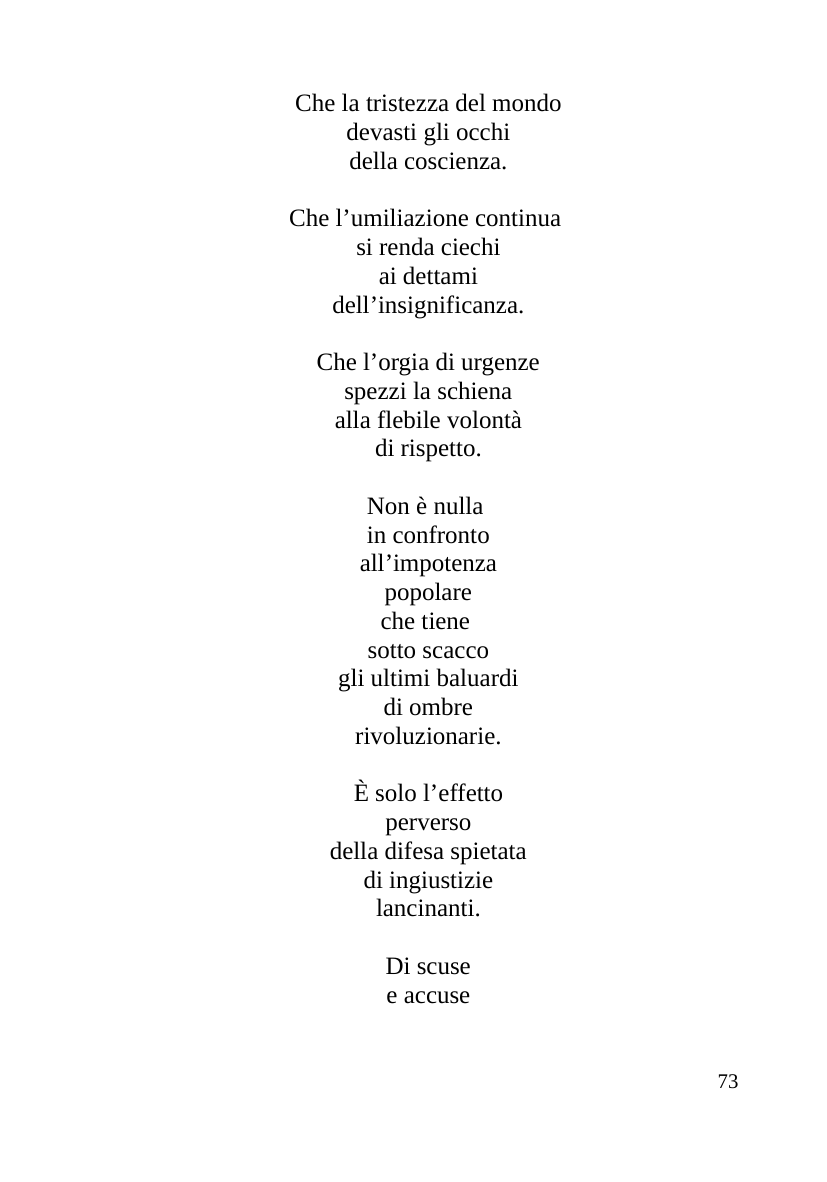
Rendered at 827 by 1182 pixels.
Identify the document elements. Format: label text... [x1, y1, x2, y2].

text Che l’orgia di urgenze [88, 347, 738, 376]
text che tiene [88, 606, 738, 635]
text È solo l’effetto [88, 778, 738, 807]
text della coscienza. [88, 146, 738, 175]
text Non è nulla [88, 491, 738, 520]
text lancinanti. [88, 893, 738, 922]
text della difesa spietata [88, 836, 738, 865]
text di ombre [88, 692, 738, 721]
text spezzi la schiena [88, 376, 738, 405]
text alla flebile volontà [88, 405, 738, 433]
text devasti gli occhi [88, 117, 738, 146]
text all’impotenza [88, 548, 738, 577]
text dell’insignificanza. [88, 290, 738, 318]
text rivoluzionarie. [88, 721, 738, 750]
text sotto scacco [88, 635, 738, 663]
text Di scuse [88, 951, 738, 980]
text ai dettami [88, 261, 738, 290]
text gli ultimi baluardi [88, 663, 738, 692]
text popolare [88, 577, 738, 606]
text si renda ciechi [88, 232, 738, 261]
text in confronto [88, 520, 738, 548]
text di rispetto. [88, 433, 738, 462]
text Che la tristezza del mondo [88, 88, 738, 117]
text Che l’umiliazione continua [88, 203, 738, 232]
text e accuse [88, 980, 738, 1008]
text di ingiustizie [88, 865, 738, 893]
text perverso [88, 807, 738, 836]
